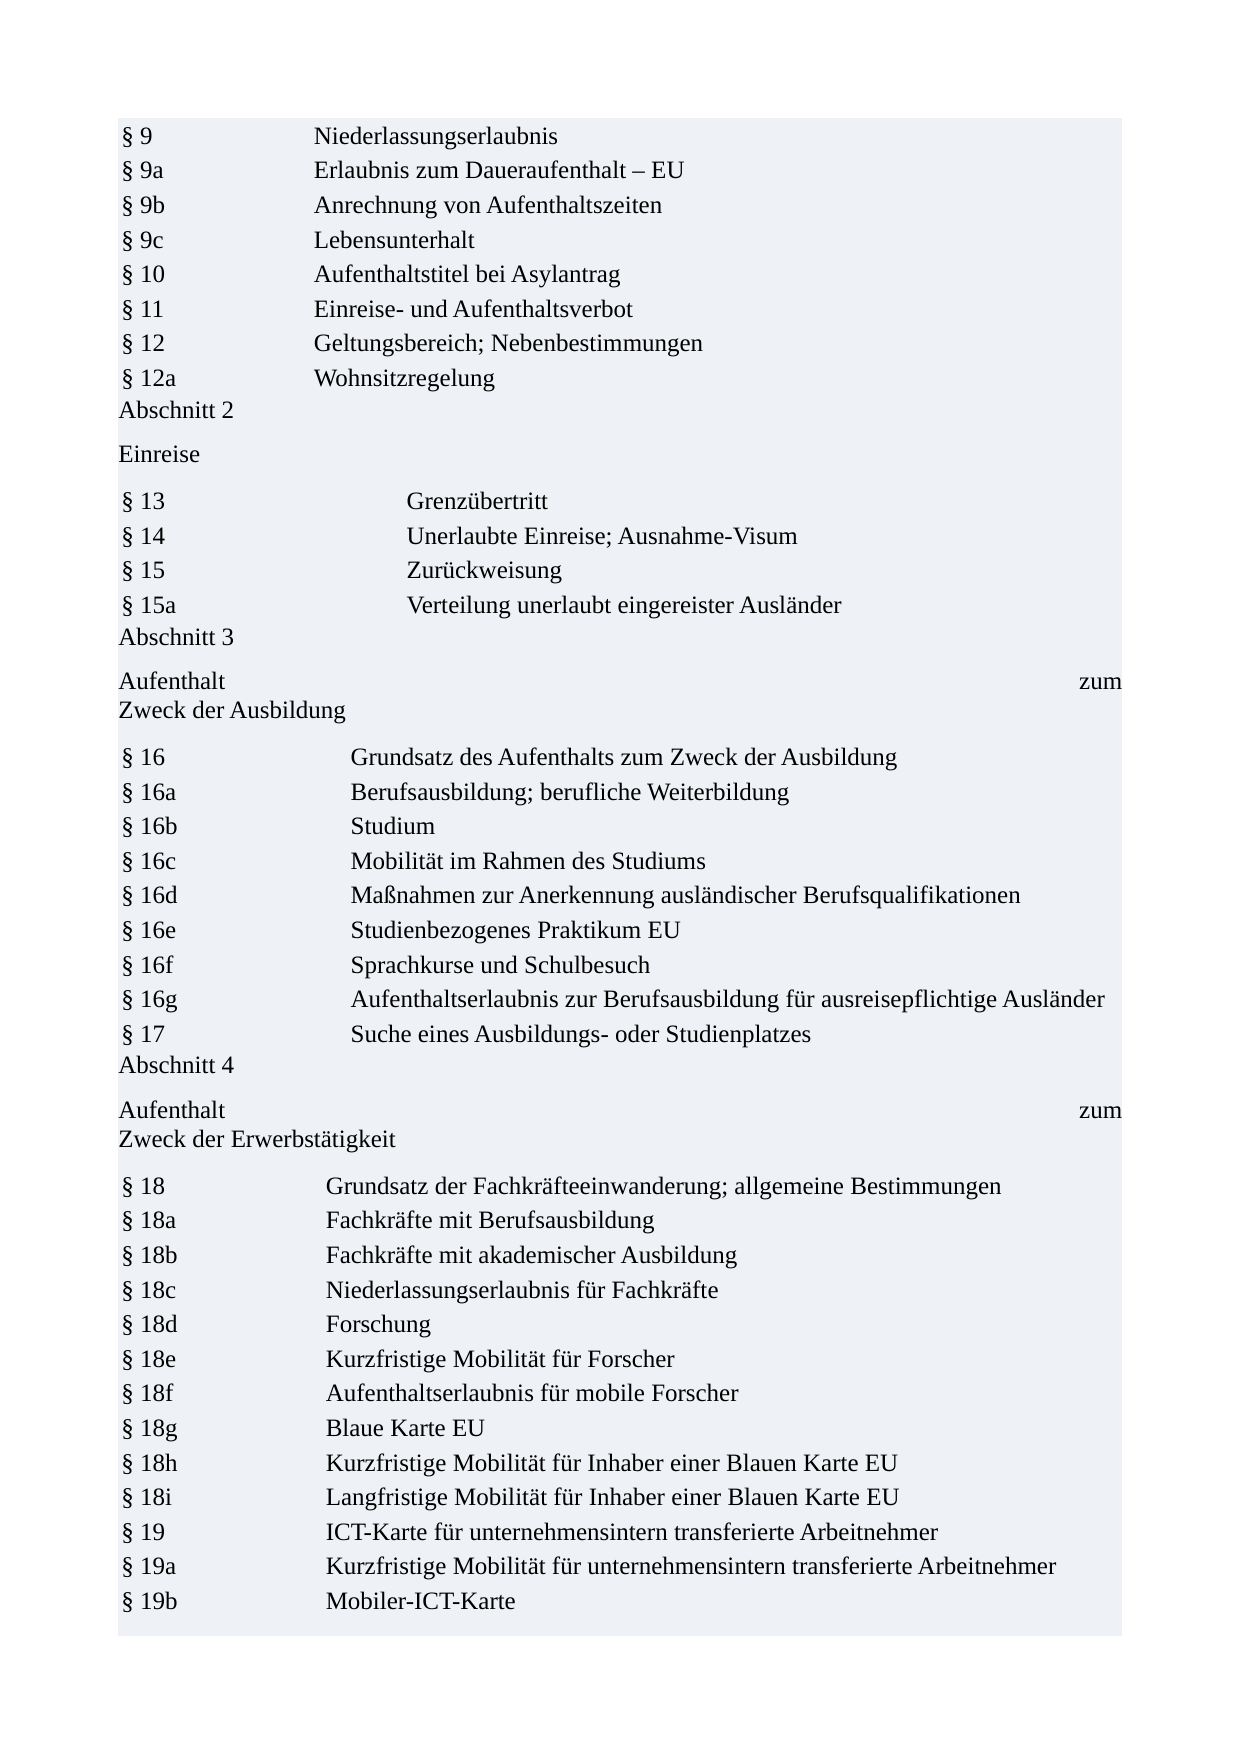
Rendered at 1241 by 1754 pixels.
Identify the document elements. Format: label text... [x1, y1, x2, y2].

table_cell Studienbezogenes Praktikum EU [348, 912, 1122, 947]
table_cell Einreise- und Aufenthaltsverbot [311, 291, 1122, 326]
table_header Grenzübertritt [404, 484, 1122, 518]
table_cell Berufsausbildung; berufliche Weiterbildung [348, 774, 1122, 808]
table_cell § 16c [118, 843, 347, 878]
table_cell § 11 [118, 291, 311, 326]
table_cell § 16a [118, 774, 347, 808]
table_cell § 9a [118, 153, 311, 187]
table_cell Unerlaubte Einreise; Ausnahme-Visum [404, 518, 1122, 553]
table_header Grundsatz der Fachkräfteeinwanderung; allgemeine Bestimmungen [323, 1168, 1122, 1203]
table_cell § 10 [118, 256, 311, 291]
table_cell § 15a [118, 587, 403, 622]
table_cell Zurückweisung [404, 553, 1122, 587]
table_cell Aufenthaltserlaubnis für mobile Forscher [323, 1376, 1122, 1410]
table_header § 13 [118, 484, 403, 518]
table_cell § 18i [118, 1479, 323, 1514]
table_cell § 19b [118, 1583, 323, 1618]
table_cell § 18b [118, 1237, 323, 1272]
table_cell § 15 [118, 553, 403, 587]
table_cell § 18e [118, 1341, 323, 1376]
table_cell Erlaubnis zum Daueraufenthalt – EU [311, 153, 1122, 187]
table_cell Lebensunterhalt [311, 222, 1122, 256]
table_cell Blaue Karte EU [323, 1410, 1122, 1445]
table_cell § 16b [118, 809, 347, 843]
table_cell Verteilung unerlaubt eingereister Ausländer [404, 587, 1122, 622]
table_cell Suche eines Ausbildungs- oder Studienplatzes [348, 1016, 1122, 1051]
table_cell Kurzfristige Mobilität für unternehmensintern transferierte Arbeitnehmer [323, 1549, 1122, 1583]
table_header Grundsatz des Aufenthalts zum Zweck der Ausbildung [348, 739, 1122, 774]
table_cell Aufenthaltstitel bei Asylantrag [311, 256, 1122, 291]
table_cell Kurzfristige Mobilität für Inhaber einer Blauen Karte EU [323, 1445, 1122, 1479]
table_cell § 19a [118, 1549, 323, 1583]
table_cell Mobiler-ICT-Karte [323, 1583, 1122, 1618]
table_cell Geltungsbereich; Nebenbestimmungen [311, 326, 1122, 360]
table_cell § 16g [118, 981, 347, 1016]
table_cell § 19 [118, 1514, 323, 1548]
table_cell Kurzfristige Mobilität für Forscher [323, 1341, 1122, 1376]
table_cell § 16f [118, 947, 347, 981]
table_cell § 12a [118, 360, 311, 395]
table_cell § 14 [118, 518, 403, 553]
text Aufenthalt zum Zweck der Erwerbstätigkeit [118, 1095, 1122, 1152]
table_cell § 18a [118, 1203, 323, 1237]
table_cell Forschung [323, 1306, 1122, 1341]
table_cell § 17 [118, 1016, 347, 1051]
table_cell Niederlassungserlaubnis für Fachkräfte [323, 1272, 1122, 1306]
table_cell § 9b [118, 187, 311, 222]
table_cell Wohnsitzregelung [311, 360, 1122, 395]
table_cell Niederlassungserlaubnis [311, 118, 1122, 153]
table_cell § 18c [118, 1272, 323, 1306]
table_cell Fachkräfte mit akademischer Ausbildung [323, 1237, 1122, 1272]
text Aufenthalt zum Zweck der Ausbildung [118, 666, 1122, 724]
table_cell ICT-Karte für unternehmensintern transferierte Arbeitnehmer [323, 1514, 1122, 1548]
table_cell Langfristige Mobilität für Inhaber einer Blauen Karte EU [323, 1479, 1122, 1514]
table_cell Mobilität im Rahmen des Studiums [348, 843, 1122, 878]
table_cell § 18f [118, 1376, 323, 1410]
table_header § 16 [118, 739, 347, 774]
table_cell Fachkräfte mit Berufsausbildung [323, 1203, 1122, 1237]
table_cell Anrechnung von Aufenthaltszeiten [311, 187, 1122, 222]
text Abschnitt 2 [118, 395, 1122, 423]
table_cell Sprachkurse und Schulbesuch [348, 947, 1122, 981]
table_cell § 16e [118, 912, 347, 947]
text Abschnitt 4 [118, 1051, 1122, 1079]
table_header § 18 [118, 1168, 323, 1203]
table_cell Studium [348, 809, 1122, 843]
table_cell Aufenthaltserlaubnis zur Berufsausbildung für ausreisepflichtige Ausländer [348, 981, 1122, 1016]
table_cell § 9c [118, 222, 311, 256]
text Einreise [118, 439, 1122, 468]
table_cell § 9 [118, 118, 311, 153]
table_cell § 18g [118, 1410, 323, 1445]
text Abschnitt 3 [118, 622, 1122, 651]
table_cell § 16d [118, 878, 347, 912]
table_cell § 18h [118, 1445, 323, 1479]
table_cell § 18d [118, 1306, 323, 1341]
table_cell § 12 [118, 326, 311, 360]
table_cell Maßnahmen zur Anerkennung ausländischer Berufsqualifikationen [348, 878, 1122, 912]
